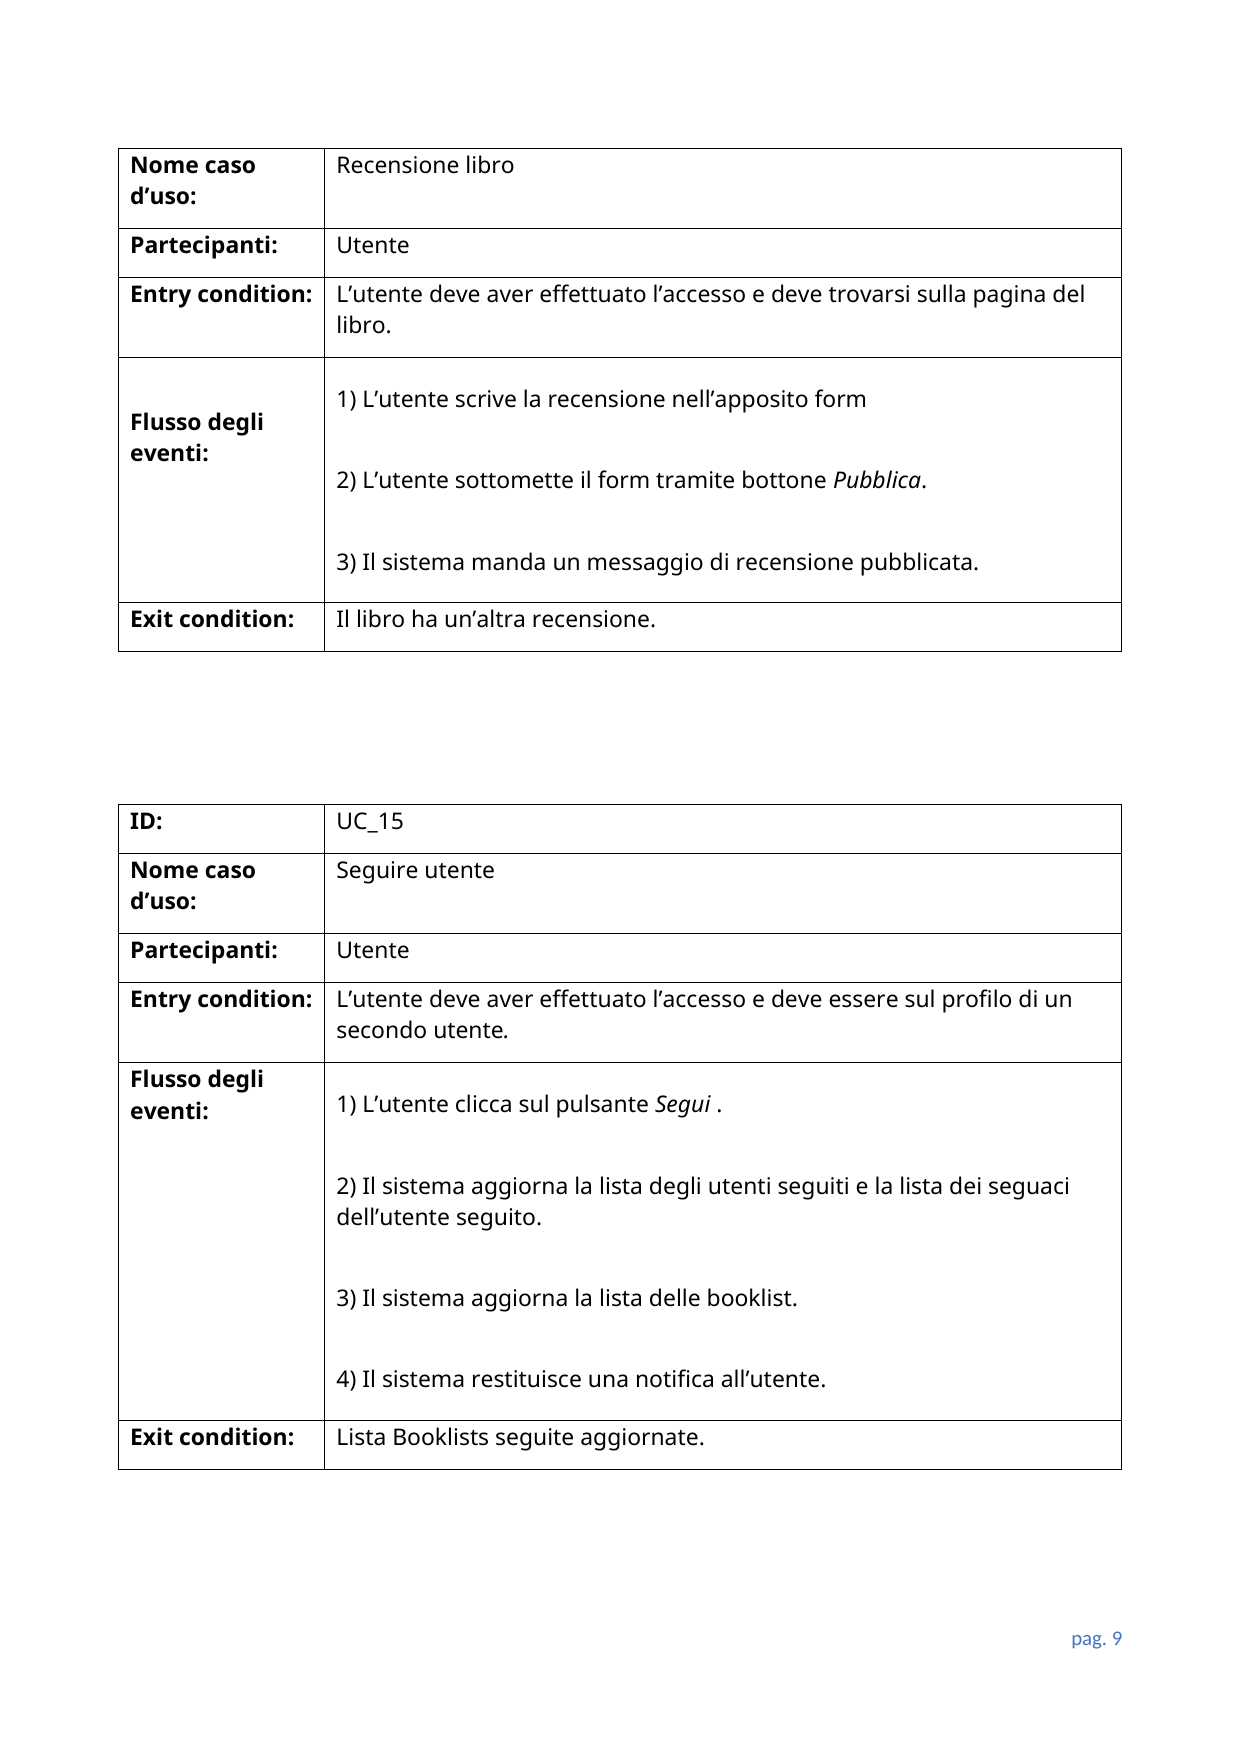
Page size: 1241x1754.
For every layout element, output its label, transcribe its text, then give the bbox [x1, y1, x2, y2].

table_cell Flusso degli eventi: [119, 1063, 324, 1419]
table_cell Exit condition: [119, 603, 324, 651]
table_cell Nome caso d’uso: [119, 149, 324, 228]
table_cell Partecipanti: [119, 229, 324, 277]
table_cell Seguire utente [325, 854, 1121, 933]
table_cell Entry condition: [119, 983, 324, 1062]
table_cell 1) L’utente scrive la recensione nell’apposito form 2) L’utente sottomette il form tramite bottone Pubblica. 3) Il sistema manda un messaggio di recensione pubblicata. [325, 358, 1121, 602]
table_cell Recensione libro [325, 149, 1121, 228]
table_cell Lista Booklists seguite aggiornate. [325, 1421, 1121, 1468]
table_cell Utente [325, 934, 1121, 982]
table_header UC_15 [325, 805, 1121, 853]
table_cell L’utente deve aver effettuato l’accesso e deve essere sul profilo di un secondo utente. [325, 983, 1121, 1062]
table_cell Flusso degli eventi: [119, 358, 324, 602]
table_cell Entry condition: [119, 278, 324, 357]
table_cell Partecipanti: [119, 934, 324, 982]
table_header ID: [119, 805, 324, 853]
table_cell Utente [325, 229, 1121, 277]
table_cell Il libro ha un’altra recensione. [325, 603, 1121, 651]
table_cell L’utente deve aver effettuato l’accesso e deve trovarsi sulla pagina del libro. [325, 278, 1121, 357]
table_cell Nome caso d’uso: [119, 854, 324, 933]
table_cell Exit condition: [119, 1421, 324, 1468]
table_cell 1) L’utente clicca sul pulsante Segui . 2) Il sistema aggiorna la lista degli utenti seguiti e la lista dei seguaci dell’utente seguito. 3) Il sistema aggiorna la lista delle booklist. 4) Il sistema restituisce una notifica all’utente. [325, 1063, 1121, 1419]
